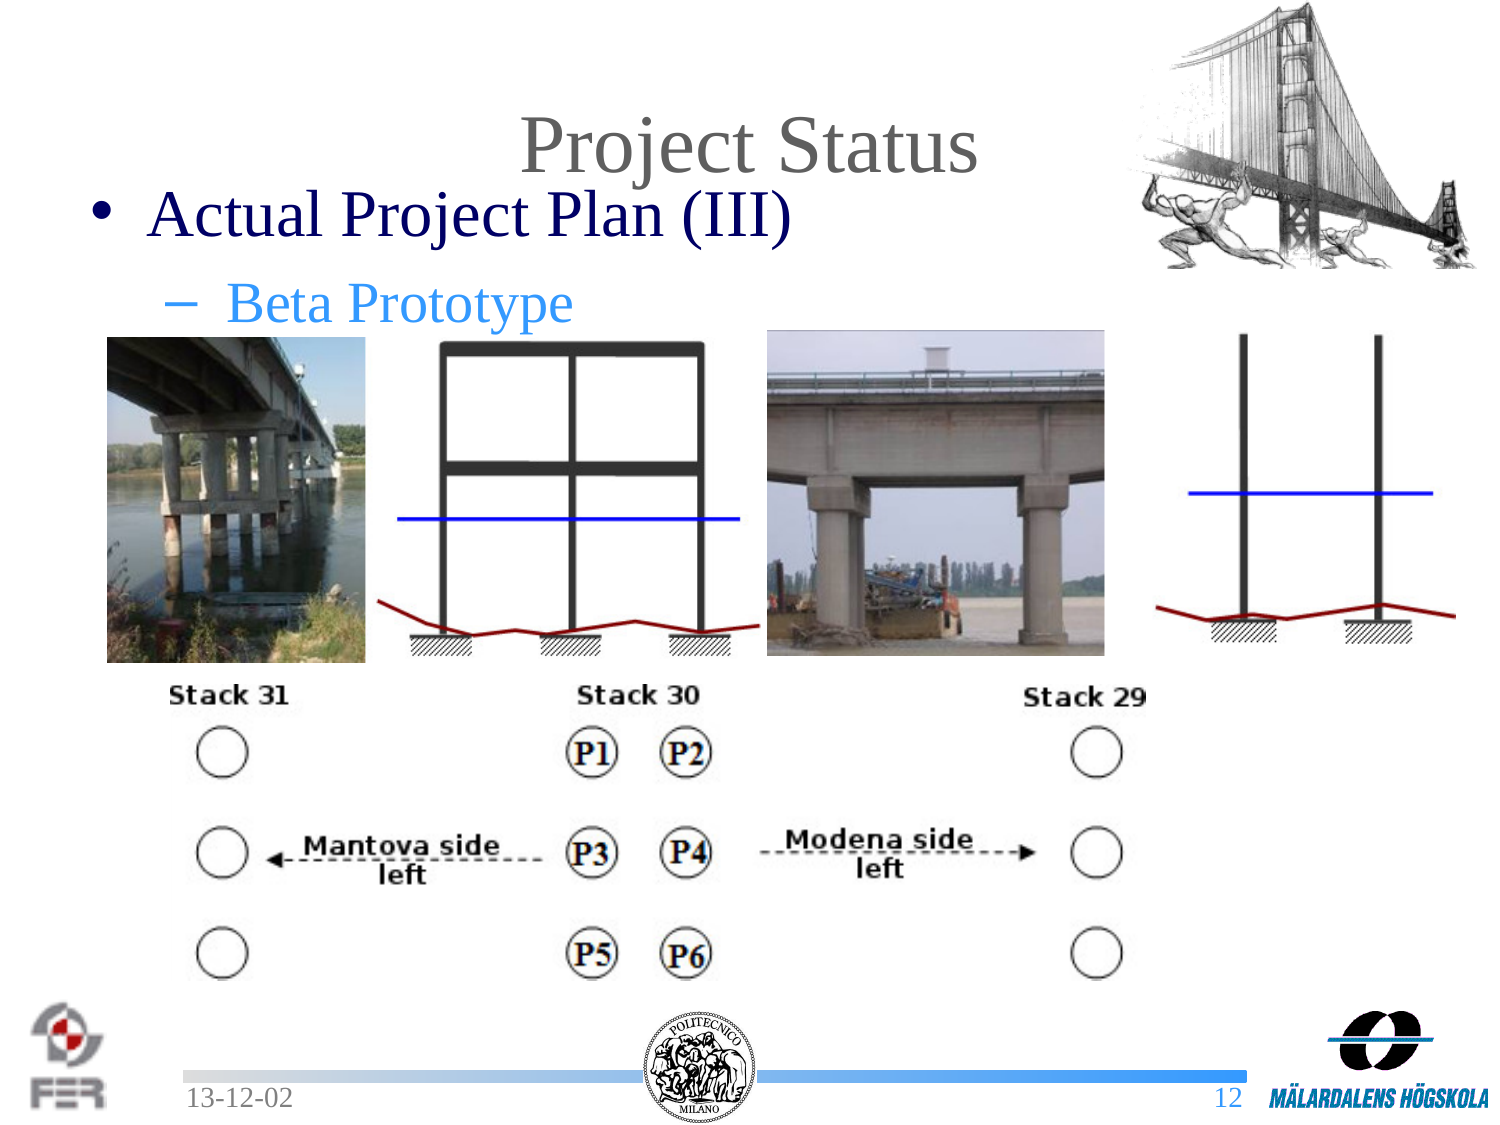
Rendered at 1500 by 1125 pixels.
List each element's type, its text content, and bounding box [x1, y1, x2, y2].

picture [1454, 1091, 1459, 1108]
picture [1368, 1093, 1374, 1104]
picture [107, 337, 761, 663]
picture [767, 330, 1456, 656]
list Actual Project Plan (III) Beta Prototype [75, 162, 1426, 905]
picture [29, 987, 107, 1125]
text_box 13-12-02 [171, 1070, 396, 1114]
picture [1122, 0, 1477, 269]
picture [170, 684, 1146, 981]
title Project Status [75, 45, 1122, 162]
picture [1269, 1011, 1488, 1108]
text_box [1186, 1070, 1258, 1114]
picture [643, 1011, 757, 1123]
picture [1435, 1096, 1441, 1104]
